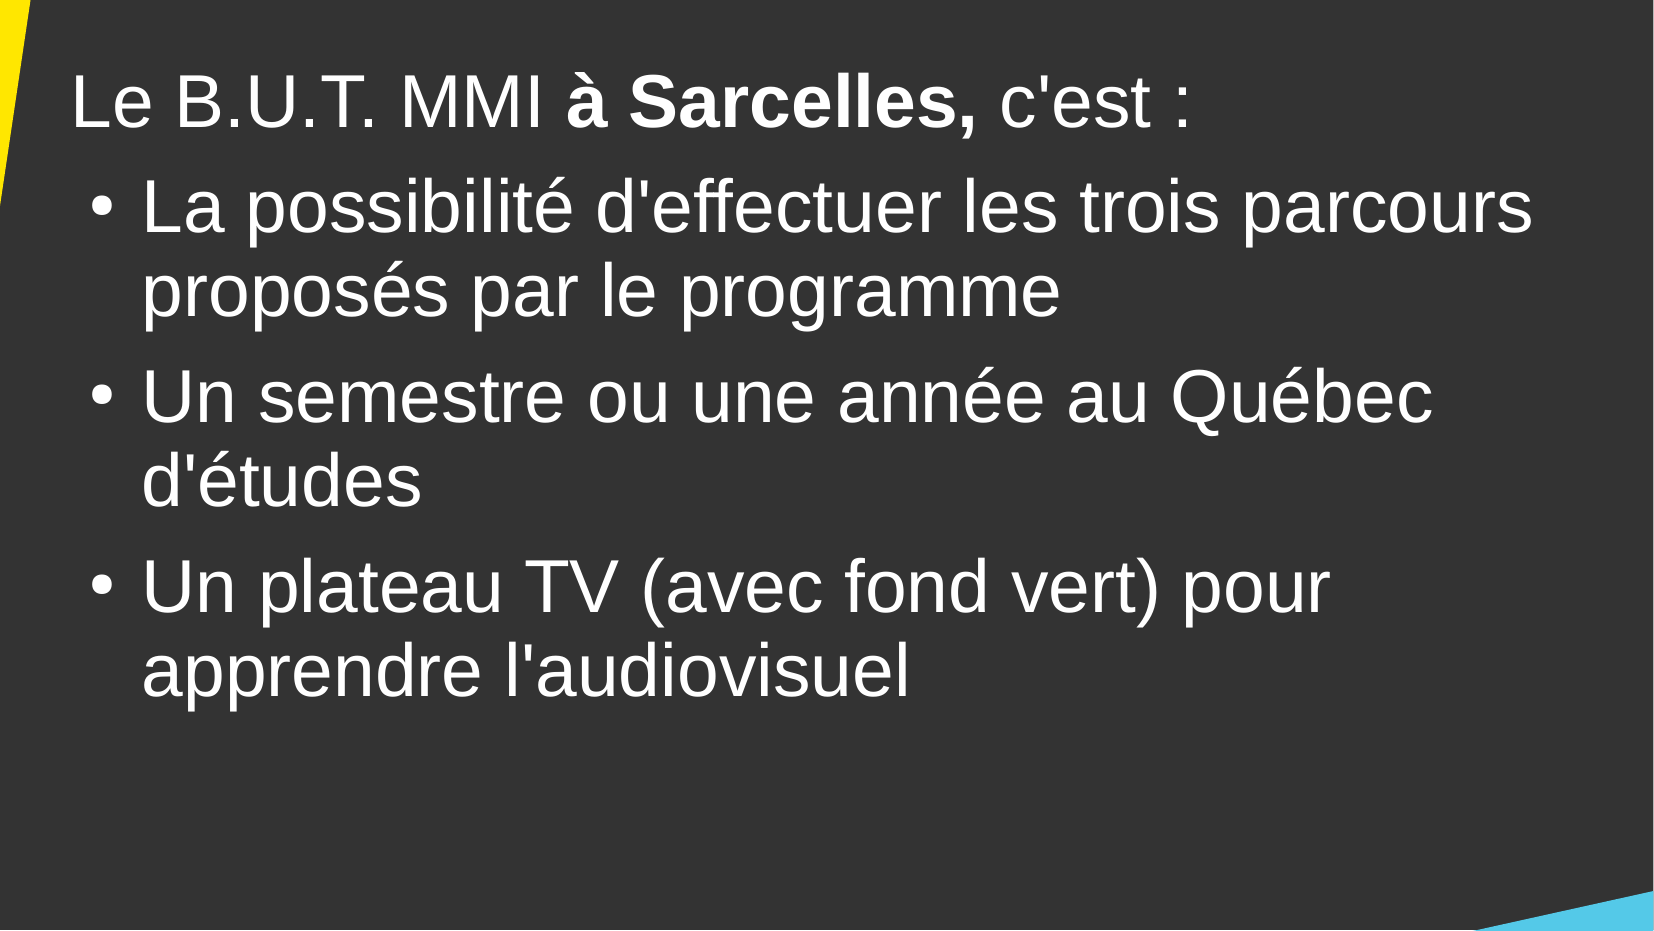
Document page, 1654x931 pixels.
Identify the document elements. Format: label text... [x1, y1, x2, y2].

list Le B.U.T. MMI à Sarcelles, c'est : La possibilité d'effectuer les trois parcours proposés par le programme Un semestre ou une année au Québec d'études Un plateau TV (avec fond vert) pour apprendre l'audiovisuel [70, 59, 1595, 875]
text_box [0, 0, 31, 206]
text_box [1472, 890, 1654, 931]
